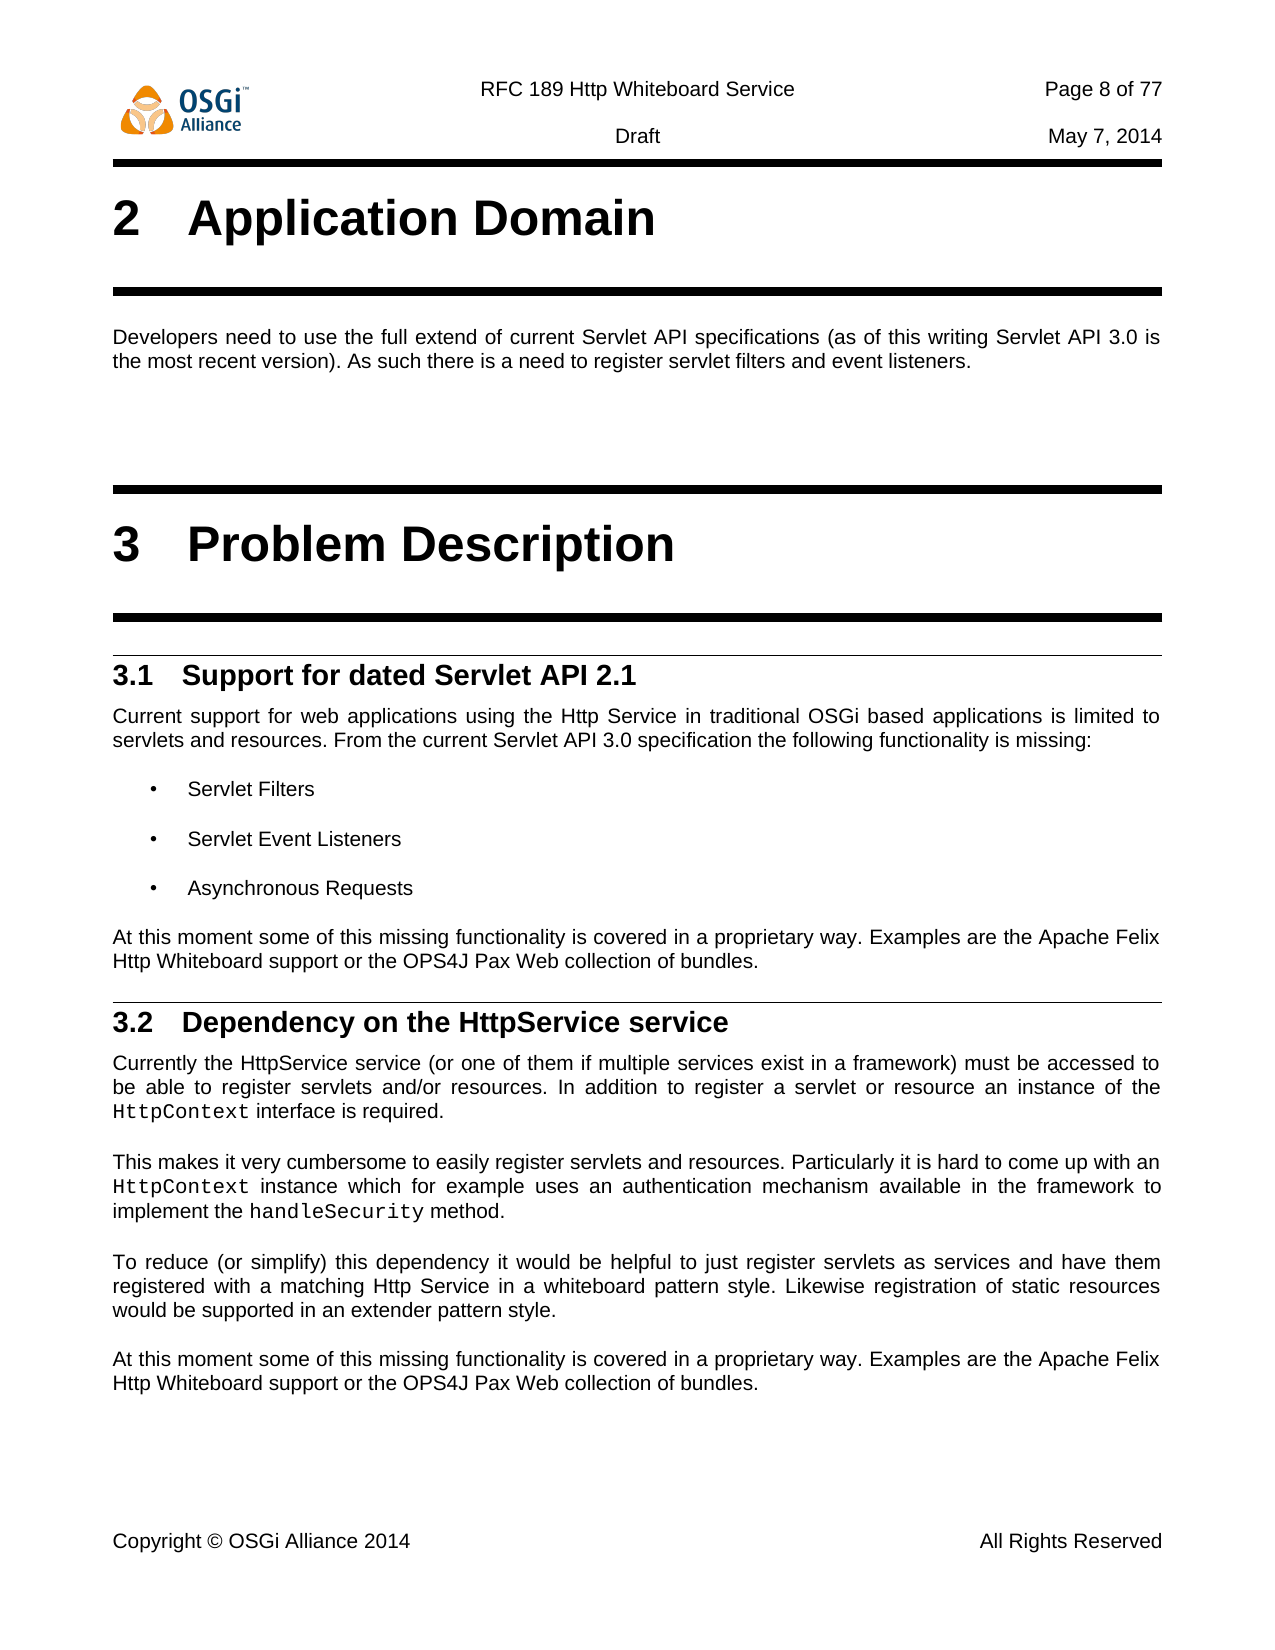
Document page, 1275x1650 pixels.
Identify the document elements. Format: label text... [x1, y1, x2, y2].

picture [113, 78, 257, 142]
text Developers need to use the full extend of current Servlet API specifications (as of this writing Servlet API 3.0 is the most recent version). As such there is a need to register servlet filters and event listeners. [112, 325, 1162, 373]
list Asynchronous Requests [150, 875, 1162, 899]
text At this moment some of this missing functionality is covered in a proprietary way. Examples are the Apache Felix Http Whiteboard support or the OPS4J Pax Web collection of bundles. [112, 924, 1162, 972]
list Servlet Event Listeners [150, 826, 1162, 850]
subtitle Application Domain [112, 160, 1162, 296]
list Servlet Filters [150, 777, 1162, 801]
text This makes it very cumbersome to easily register servlets and resources. Particularly it is hard to come up with an HttpContext instance which for example uses an authentication mechanism available in the framework to implement the handleSecurity method. [112, 1149, 1162, 1225]
text Current support for web applications using the Http Service in traditional OSGi based applications is limited to servlets and resources. From the current Servlet API 3.0 specification the following functionality is missing: [112, 704, 1162, 752]
subtitle Problem Description [112, 486, 1162, 622]
text At this moment some of this missing functionality is covered in a proprietary way. Examples are the Apache Felix Http Whiteboard support or the OPS4J Pax Web collection of bundles. [112, 1347, 1162, 1395]
subtitle Support for dated Servlet API 2.1 [112, 656, 1162, 692]
text Currently the HttpService service (or one of them if multiple services exist in a framework) must be accessed to be able to register servlets and/or resources. In addition to register a servlet or resource an instance of the HttpContext interface is required. [112, 1051, 1162, 1124]
text To reduce (or simplify) this dependency it would be helpful to just register servlets as services and have them registered with a matching Http Service in a whiteboard pattern style. Likewise registration of static resources would be supported in an extender pattern style. [112, 1250, 1162, 1322]
subtitle Dependency on the HttpService service [112, 1003, 1162, 1038]
